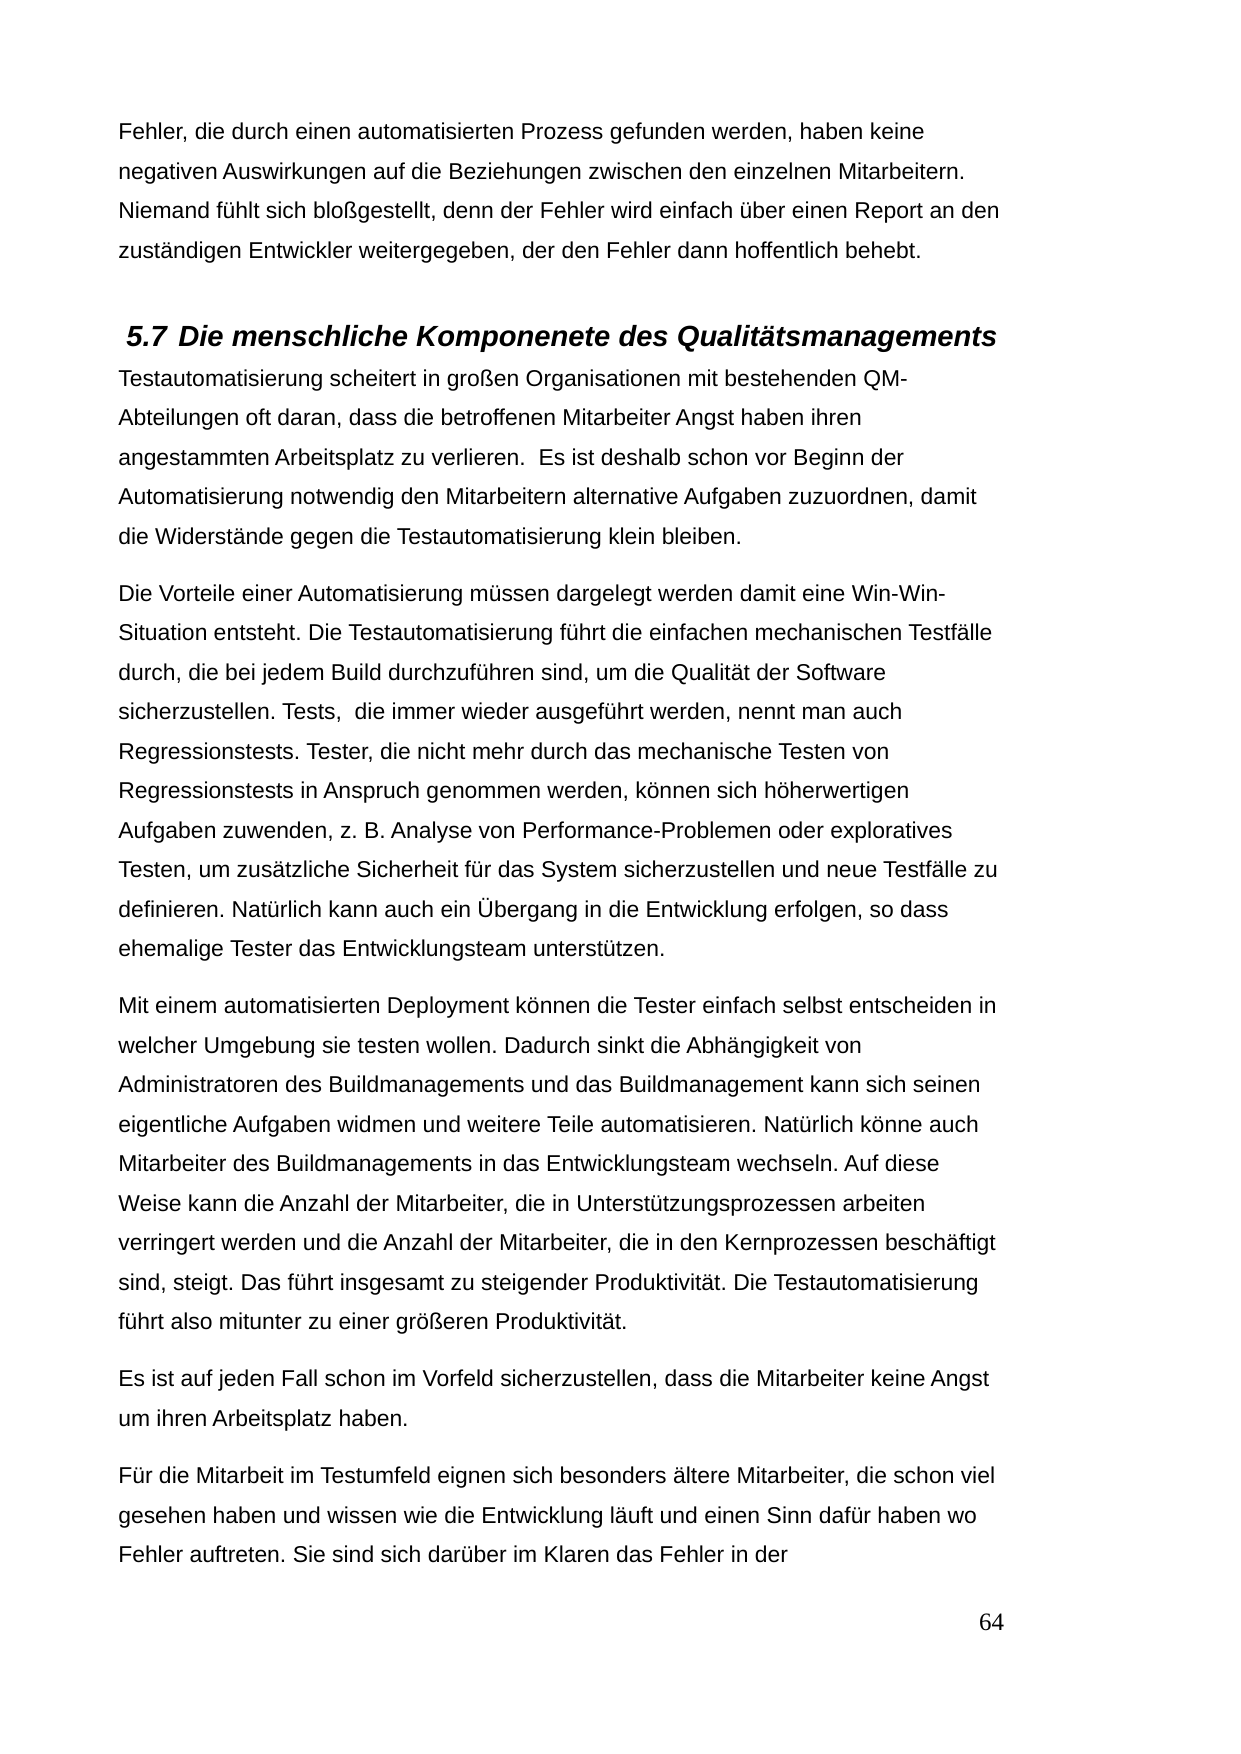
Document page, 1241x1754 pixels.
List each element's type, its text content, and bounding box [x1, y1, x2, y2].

text Mit einem automatisierten Deployment können die Tester einfach selbst entscheiden in welcher Umgebung sie testen wollen. Dadurch sinkt die Abhängigkeit von Administratoren des Buildmanagements und das Buildmanagement kann sich seinen eigentliche Aufgaben widmen und weitere Teile automatisieren. Natürlich könne auch Mitarbeiter des Buildmanagements in das Entwicklungsteam wechseln. Auf diese Weise kann die Anzahl der Mitarbeiter, die in Unterstützungsprozessen arbeiten verringert werden und die Anzahl der Mitarbeiter, die in den Kernprozessen beschäftigt sind, steigt. Das führt insgesamt zu steigender Produktivität. Die Testautomatisierung führt also mitunter zu einer größeren Produktivität. [118, 992, 1004, 1334]
text Es ist auf jeden Fall schon im Vorfeld sicherzustellen, dass die Mitarbeiter keine Angst um ihren Arbeitsplatz haben. [118, 1365, 1004, 1431]
text Für die Mitarbeit im Testumfeld eignen sich besonders ältere Mitarbeiter, die schon viel gesehen haben und wissen wie die Entwicklung läuft und einen Sinn dafür haben wo Fehler auftreten. Sie sind sich darüber im Klaren das Fehler in der [118, 1462, 1004, 1567]
text Fehler, die durch einen automatisierten Prozess gefunden werden, haben keine negativen Auswirkungen auf die Beziehungen zwischen den einzelnen Mitarbeitern. Niemand fühlt sich bloßgestellt, denn der Fehler wird einfach über einen Report an den zuständigen Entwickler weitergegeben, der den Fehler dann hoffentlich behebt. [118, 118, 1004, 263]
subtitle Die menschliche Komponenete des Qualitätsmanagements [118, 319, 1004, 352]
text Testautomatisierung scheitert in großen Organisationen mit bestehenden QM-Abteilungen oft daran, dass die betroffenen Mitarbeiter Angst haben ihren angestammten Arbeitsplatz zu verlieren. Es ist deshalb schon vor Beginn der Automatisierung notwendig den Mitarbeitern alternative Aufgaben zuzuordnen, damit die Widerstände gegen die Testautomatisierung klein bleiben. [118, 365, 1004, 549]
text Die Vorteile einer Automatisierung müssen dargelegt werden damit eine Win-Win-Situation entsteht. Die Testautomatisierung führt die einfachen mechanischen Testfälle durch, die bei jedem Build durchzuführen sind, um die Qualität der Software sicherzustellen. Tests, die immer wieder ausgeführt werden, nennt man auch Regressionstests. Tester, die nicht mehr durch das mechanische Testen von Regressionstests in Anspruch genommen werden, können sich höherwertigen Aufgaben zuwenden, z. B. Analyse von Performance-Problemen oder exploratives Testen, um zusätzliche Sicherheit für das System sicherzustellen und neue Testfälle zu definieren. Natürlich kann auch ein Übergang in die Entwicklung erfolgen, so dass ehemalige Tester das Entwicklungsteam unterstützen. [118, 580, 1004, 962]
